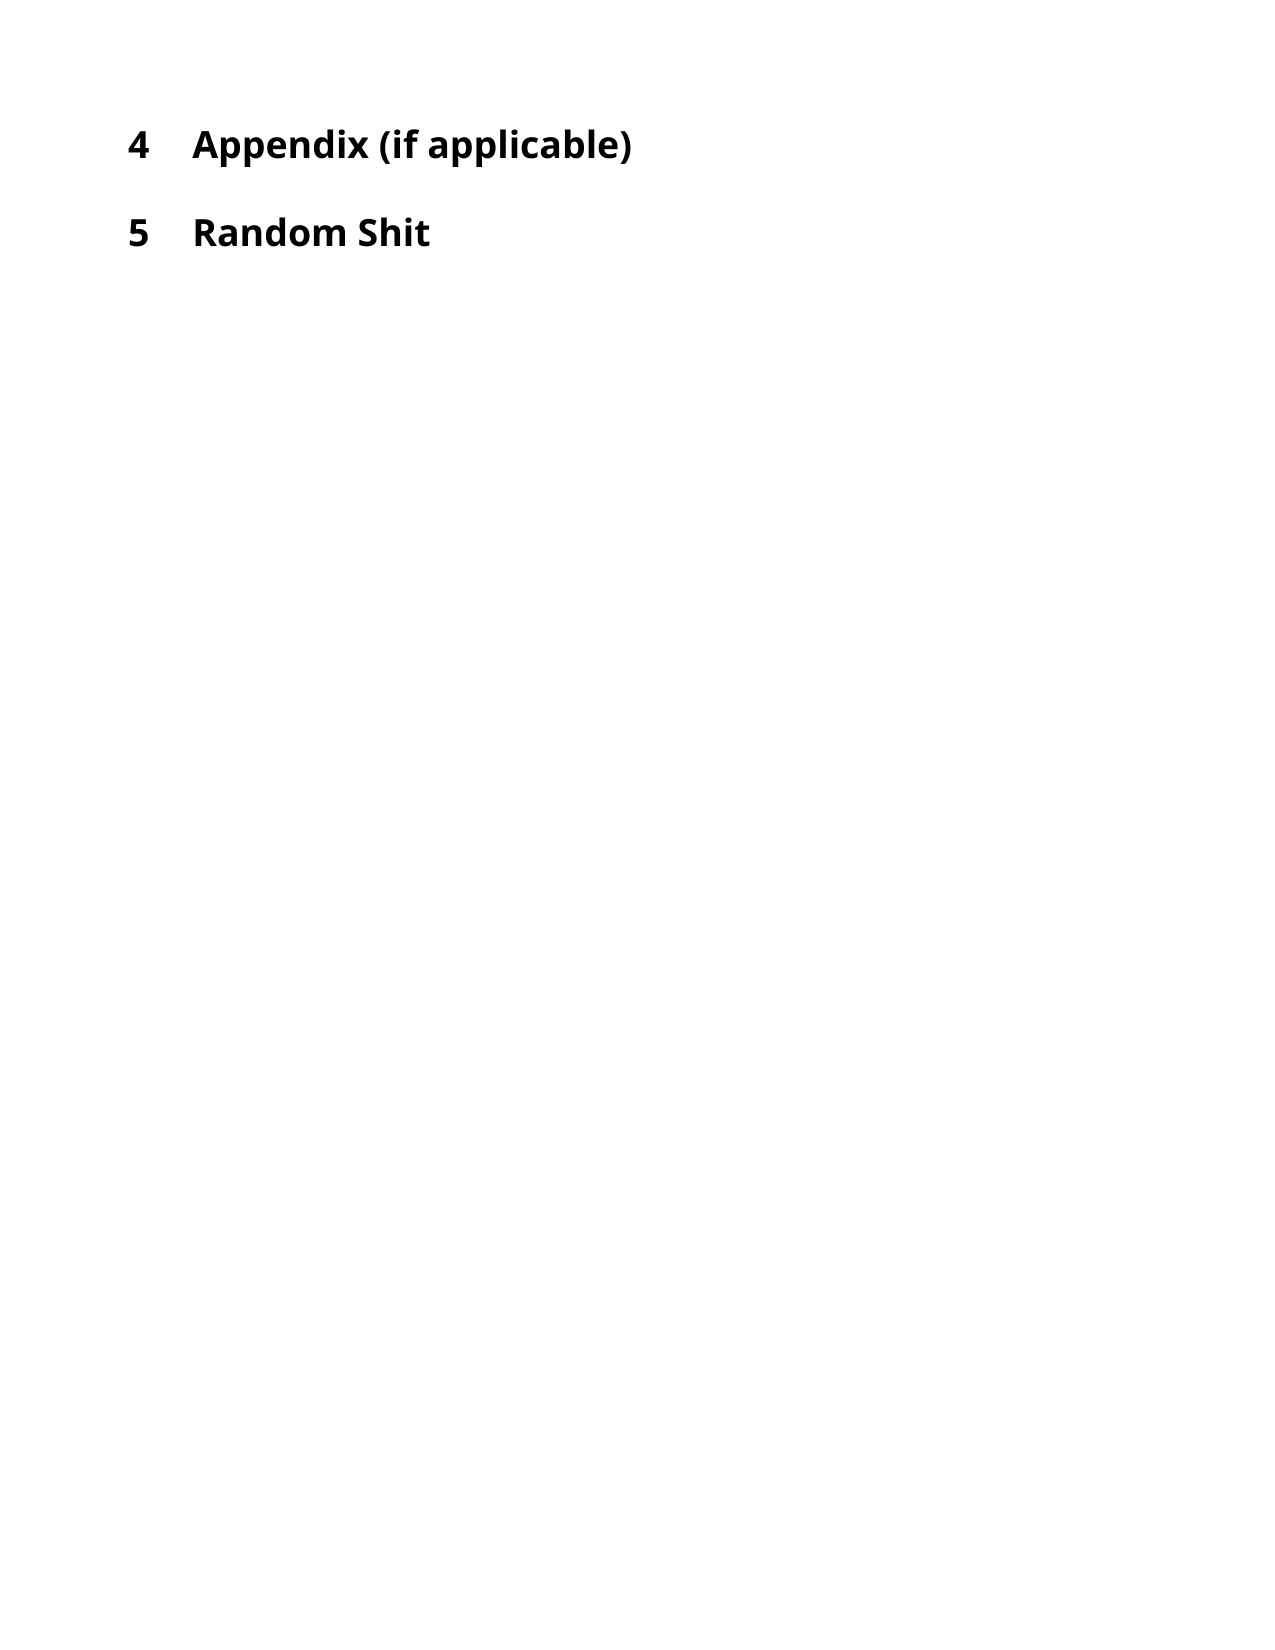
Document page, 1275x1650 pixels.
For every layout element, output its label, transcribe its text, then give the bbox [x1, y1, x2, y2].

subtitle Appendix (if applicable) [118, 118, 1157, 169]
subtitle Random Shit [118, 207, 1157, 258]
